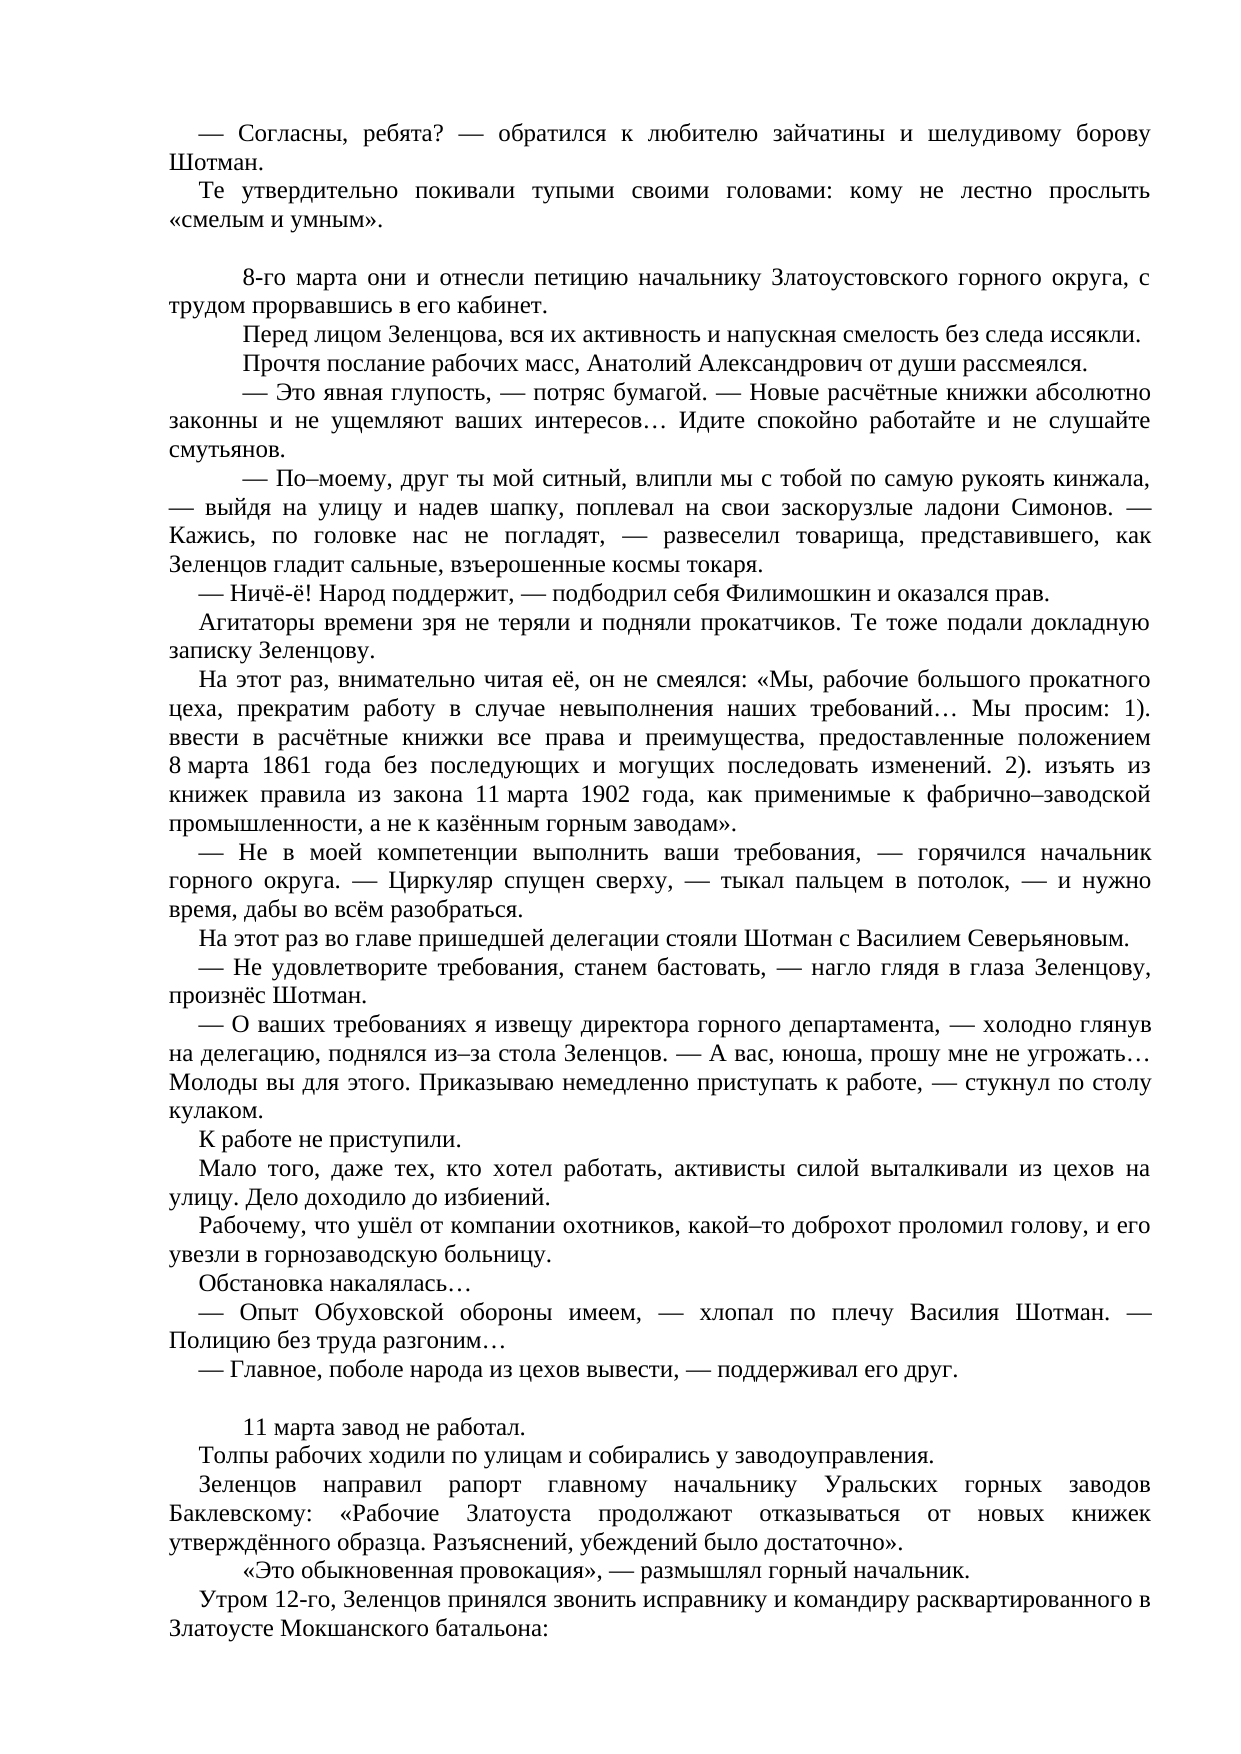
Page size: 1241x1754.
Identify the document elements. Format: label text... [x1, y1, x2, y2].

text Толпы рабочих ходили по улицам и собирались у заводоуправления. [169, 1441, 1152, 1469]
text Обстановка накалялась… [169, 1268, 1152, 1297]
text К работе не приступили. [169, 1124, 1152, 1153]
text — Согласны, ребята? — обратился к любителю зайчатины и шелудивому борову Шотман. [169, 118, 1152, 176]
text — Не удовлетворите требования, станем бастовать, — нагло глядя в глаза Зеленцову, произнёс Шотман. [169, 952, 1152, 1009]
text — О ваших требованиях я извещу директора горного департамента, — холодно глянув на делегацию, поднялся из–за стола Зеленцов. — А вас, юноша, прошу мне не угрожать… Молоды вы для этого. Приказываю немедленно приступать к работе, — стукнул по столу кулаком. [169, 1009, 1152, 1124]
text Перед лицом Зеленцова, вся их активность и напускная смелость без следа иссякли. [169, 319, 1152, 348]
text «Это обыкновенная провокация», — размышлял горный начальник. [169, 1556, 1152, 1584]
text — Опыт Обуховской обороны имеем, — хлопал по плечу Василия Шотман. — Полицию без труда разгоним… [169, 1297, 1152, 1354]
text — По–моему, друг ты мой ситный, влипли мы с тобой по самую рукоять кинжала, — выйдя на улицу и надев шапку, поплевал на свои заскорузлые ладони Симонов. — Кажись, по головке нас не погладят, — развеселил товарища, представившего, как Зеленцов гладит сальные, взъерошенные космы токаря. [169, 463, 1152, 578]
text Рабочему, что ушёл от компании охотников, какой–то доброхот проломил голову, и его увезли в горнозаводскую больницу. [169, 1211, 1152, 1268]
text — Главное, поболе народа из цехов вывести, — поддерживал его друг. [169, 1354, 1152, 1383]
text — Это явная глупость, — потряс бумагой. — Новые расчётные книжки абсолютно законны и не ущемляют ваших интересов… Идите спокойно работайте и не слушайте смутьянов. [169, 377, 1152, 463]
text Мало того, даже тех, кто хотел работать, активисты силой выталкивали из цехов на улицу. Дело доходило до избиений. [169, 1153, 1152, 1211]
text Агитаторы времени зря не теряли и подняли прокатчиков. Те тоже подали докладную записку Зеленцову. [169, 607, 1152, 664]
text 8‑го марта они и отнесли петицию начальнику Златоустовского горного округа, с трудом прорвавшись в его кабинет. [169, 262, 1152, 319]
text Те утвердительно покивали тупыми своими головами: кому не лестно прослыть «смелым и умным». [169, 176, 1152, 233]
text — Не в моей компетенции выполнить ваши требования, — горячился начальник горного округа. — Циркуляр спущен сверху, — тыкал пальцем в потолок, — и нужно время, дабы во всём разобраться. [169, 837, 1152, 923]
text Зеленцов направил рапорт главному начальнику Уральских горных заводов Баклевскому: «Рабочие Златоуста продолжают отказываться от новых книжек утверждённого образца. Разъяснений, убеждений было достаточно». [169, 1469, 1152, 1556]
text На этот раз, внимательно читая её, он не смеялся: «Мы, рабочие большого прокатного цеха, прекратим работу в случае невыполнения наших требований… Мы просим: 1). ввести в расчётные книжки все права и преимущества, предоставленные положением 8 марта 1861 года без последующих и могущих последовать изменений. 2). изъять из книжек правила из закона 11 марта 1902 года, как применимые к фабрично–заводской промышленности, а не к казённым горным заводам». [169, 664, 1152, 837]
text — Ничё-ё! Народ поддержит, — подбодрил себя Филимошкин и оказался прав. [169, 578, 1152, 607]
text Прочтя послание рабочих масс, Анатолий Александрович от души рассмеялся. [169, 348, 1152, 377]
text На этот раз во главе пришедшей делегации стояли Шотман с Василием Северьяновым. [169, 923, 1152, 952]
text Утром 12‑го, Зеленцов принялся звонить исправнику и командиру расквартированного в Златоусте Мокшанского батальона: [169, 1584, 1152, 1642]
text 11 марта завод не работал. [169, 1412, 1152, 1441]
